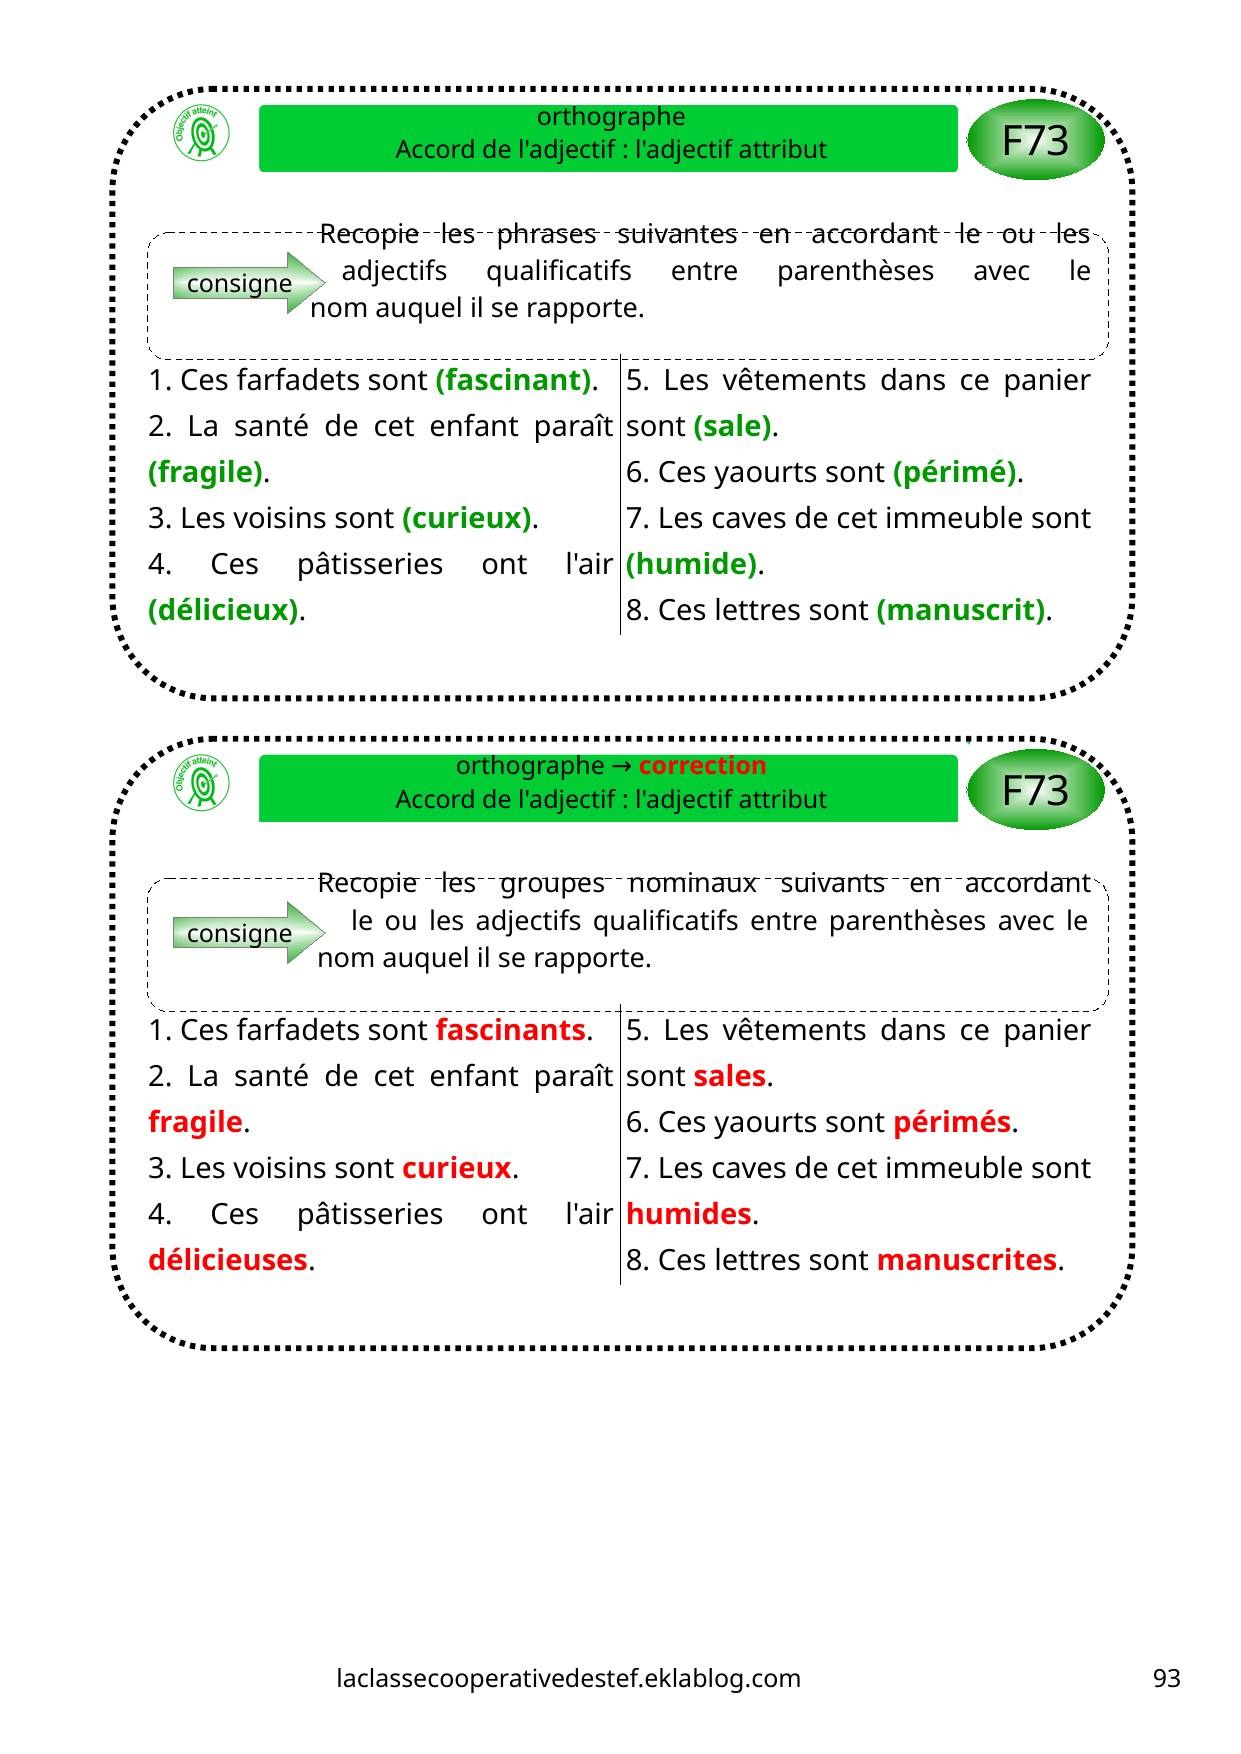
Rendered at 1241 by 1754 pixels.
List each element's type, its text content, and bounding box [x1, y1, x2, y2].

table_cell [142, 172, 252, 206]
table_cell [101, 742, 142, 822]
table_cell [1098, 1285, 1139, 1330]
table_cell 1. Ces farfadets sont (fascinant). 2. La santé de cet enfant paraît (fragile). 3. Les voisins sont (curieux). 4. Ces pâtisseries ont l'air (délicieux). [142, 354, 620, 635]
table_cell [59, 93, 101, 172]
table_header [101, 714, 142, 742]
table_cell [1139, 331, 1181, 354]
table_cell 5. Les vêtements dans ce panier sont (sale). 6. Ces yaourts sont (périmé). 7. Les caves de cet immeuble sont (humide). 8. Ces lettres sont (manuscrit). [621, 354, 1098, 635]
table_cell [59, 822, 101, 856]
table_cell [174, 268, 317, 280]
table_cell [59, 1004, 101, 1284]
table_cell [1139, 856, 1181, 981]
table_cell [1098, 93, 1139, 172]
table_cell Recopie les groupes nominaux suivants en accordant le ou les adjectifs qualificatifs entre parenthèses avec le nom auquel il se rapporte. [142, 856, 1098, 981]
picture [172, 102, 232, 163]
table_cell [142, 1285, 248, 1330]
table_cell [1098, 742, 1139, 822]
table_cell [101, 635, 142, 680]
table_cell [142, 742, 249, 822]
table_header [59, 714, 101, 742]
table_cell [288, 302, 301, 307]
table_cell [976, 162, 991, 172]
table_cell [1139, 1285, 1181, 1330]
table_cell [59, 1285, 101, 1330]
table_cell [1098, 981, 1139, 1004]
table_header [1139, 714, 1181, 742]
table_cell [1098, 206, 1139, 331]
table_cell [991, 635, 1098, 680]
table_header [253, 714, 970, 740]
table_cell [59, 981, 101, 1004]
table_header [1139, 64, 1181, 92]
table_cell [1139, 172, 1181, 206]
table_cell [59, 856, 101, 981]
table_cell [1098, 822, 1139, 856]
table_cell [59, 331, 101, 354]
table_cell 1. Ces farfadets sont fascinants. 2. La santé de cet enfant paraît fragile. 3. Les voisins sont curieux. 4. Ces pâtisseries ont l'air délicieuses. [142, 1004, 620, 1284]
table_cell [59, 742, 101, 822]
picture [172, 752, 232, 813]
table_cell [101, 331, 142, 354]
table_cell [174, 285, 250, 298]
table_cell [190, 287, 202, 292]
table_cell [1029, 786, 1037, 794]
table_cell [1081, 160, 1098, 172]
table_cell [970, 93, 1098, 120]
table_cell [1139, 635, 1181, 680]
table_cell [101, 822, 142, 856]
table_header [142, 714, 252, 742]
table_header [101, 64, 142, 92]
table_cell [142, 93, 248, 172]
table_cell [101, 856, 142, 981]
table_cell [260, 281, 324, 295]
table_cell [101, 172, 142, 206]
table_cell [101, 1004, 142, 1284]
table_header [1098, 714, 1139, 742]
table_cell [142, 635, 248, 680]
table_cell [174, 270, 322, 290]
table_cell [101, 1285, 142, 1330]
table_cell [59, 354, 101, 635]
table_header [970, 714, 1098, 742]
table_cell [976, 811, 991, 822]
table_cell [59, 172, 101, 206]
table_cell [248, 635, 991, 680]
table_cell [253, 838, 970, 856]
table_cell Recopie les phrases suivantes en accordant le ou les adjectifs qualificatifs entre parenthèses avec le nom auquel il se rapporte. [142, 206, 1098, 331]
table_cell [1139, 206, 1181, 331]
table_cell [204, 290, 258, 295]
table_cell [142, 981, 1098, 1004]
table_cell [1023, 132, 1039, 147]
table_cell [970, 742, 1098, 768]
table_header [253, 64, 970, 90]
table_cell [1037, 132, 1049, 147]
table_cell [101, 354, 142, 635]
table_header [142, 64, 252, 92]
table_cell [1139, 981, 1181, 1004]
table_cell [1098, 331, 1139, 354]
table_cell [101, 93, 142, 172]
table_cell [1098, 354, 1139, 635]
table_cell [1029, 136, 1037, 144]
table_cell [991, 1285, 1098, 1330]
table_cell [970, 822, 1098, 856]
table_cell [101, 206, 142, 331]
table_cell [1139, 93, 1181, 172]
table_cell [142, 822, 252, 856]
table_cell 5. Les vêtements dans ce panier sont sales. 6. Ces yaourts sont périmés. 7. Les caves de cet immeuble sont humides. 8. Ces lettres sont manuscrites. [621, 1004, 1098, 1284]
table_cell [1139, 742, 1181, 822]
table_cell [1139, 354, 1181, 635]
table_cell [288, 258, 303, 264]
table_cell [59, 206, 101, 331]
table_cell orthographe Accord de l'adjectif : l'adjectif attribut [260, 105, 958, 172]
table_cell [253, 184, 970, 206]
table_cell [1098, 856, 1139, 981]
table_cell [1098, 635, 1139, 680]
table_cell [142, 331, 1098, 354]
table_cell [1038, 786, 1043, 794]
table_header [59, 64, 101, 92]
table_header [970, 64, 1098, 92]
table_cell [1098, 1004, 1139, 1284]
table_cell [257, 290, 315, 298]
table_cell [970, 172, 1098, 206]
table_cell [1038, 136, 1043, 144]
table_cell [260, 822, 957, 826]
table_cell [59, 635, 101, 680]
table_cell [248, 1285, 991, 1330]
table_cell [101, 981, 142, 1004]
table_cell [1139, 822, 1181, 856]
table_cell [1081, 810, 1098, 822]
table_cell [1139, 1004, 1181, 1284]
table_cell [1098, 172, 1139, 206]
table_header [1098, 64, 1139, 92]
table_cell orthographe → correction Accord de l'adjectif : l'adjectif attribut [260, 755, 958, 822]
